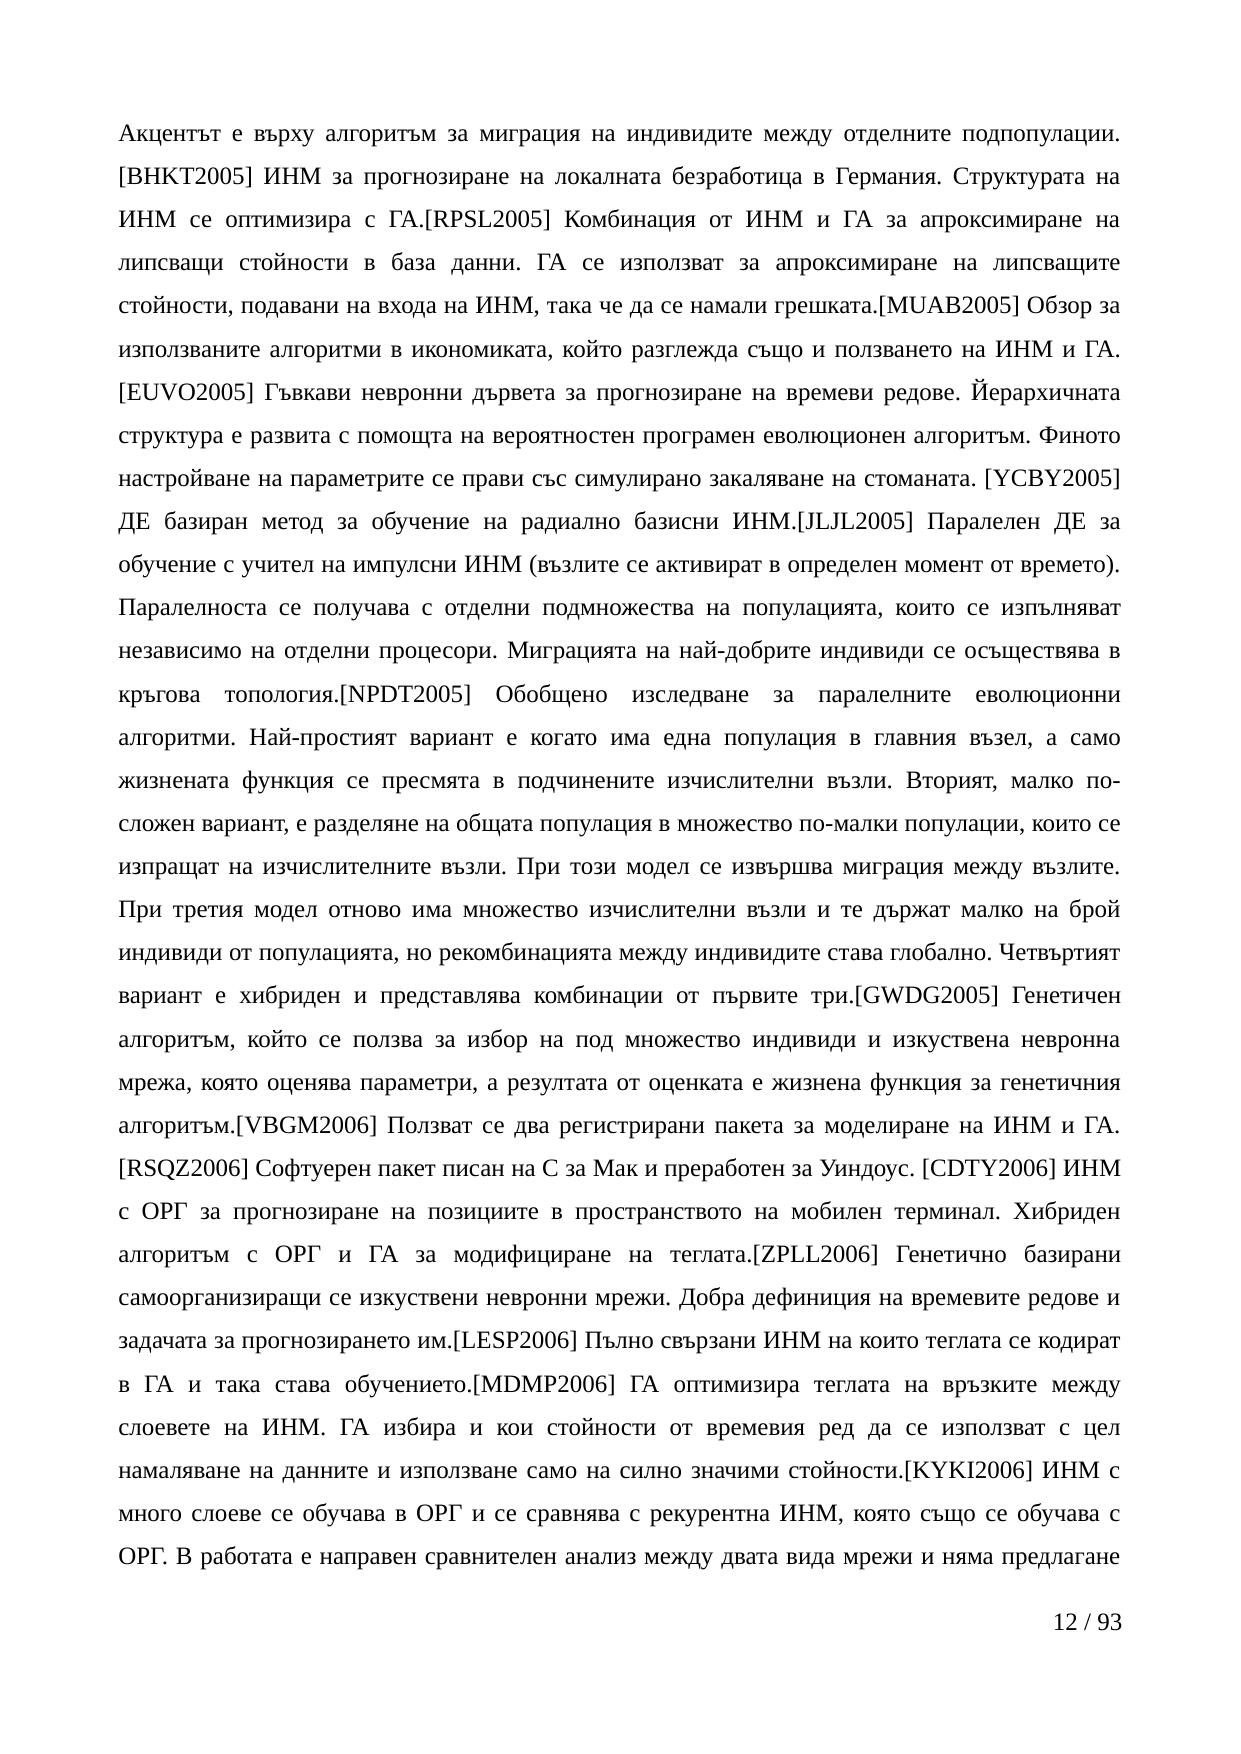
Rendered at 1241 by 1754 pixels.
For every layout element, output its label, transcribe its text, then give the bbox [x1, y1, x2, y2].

text Акцентът е върху алгоритъм за миграция на индивидите между отделните подпопулации.[BHKT2005] ИНМ за прогнозиране на локалната безработица в Германия. Структурата на ИНМ се оптимизира с ГА.[RPSL2005] Комбинация от ИНМ и ГА за апроксимиране на липсващи стойности в база данни. ГА се използват за апроксимиране на липсващите стойности, подавани на входа на ИНМ, така че да се намали грешката.[MUAB2005] Обзор за използваните алгоритми в икономиката, който разглежда също и ползването на ИНМ и ГА.[EUVO2005] Гъвкави невронни дървета за прогнозиране на времеви редове. Йерархичната структура е развита с помощта на вероятностен програмен еволюционен алгоритъм. Финото настройване на параметрите се прави със симулирано закаляване на стоманата. [YCBY2005] ДЕ базиран метод за обучение на радиално базисни ИНМ.[JLJL2005] Паралелен ДЕ за обучение с учител на импулсни ИНМ (възлите се активират в определен момент от времето). Паралелноста се получава с отделни подмножества на популацията, които се изпълняват независимо на отделни процесори. Миграцията на най-добрите индивиди се осъществява в кръгова топология.[NPDT2005] Обобщено изследване за паралелните еволюционни алгоритми. Най-простият вариант е когато има една популация в главния възел, а само жизнената функция се пресмята в подчинените изчислителни възли. Вторият, малко по-сложен вариант, е разделяне на общата популация в множество по-малки популации, които се изпращат на изчислителните възли. При този модел се извършва миграция между възлите. При третия модел отново има множество изчислителни възли и те държат малко на брой индивиди от популацията, но рекомбинацията между индивидите става глобално. Четвъртият вариант е хибриден и представлява комбинации от първите три.[GWDG2005] Генетичен алгоритъм, който се ползва за избор на под множество индивиди и изкуствена невронна мрежа, която оценява параметри, а резултата от оценката е жизнена функция за генетичния алгоритъм.[VBGM2006] Ползват се два регистрирани пакета за моделиране на ИНМ и ГА.[RSQZ2006] Софтуерен пакет писан на С за Мак и преработен за Уиндоус. [CDTY2006] ИНМ с ОРГ за прогнозиране на позициите в пространството на мобилен терминал. Хибриден алгоритъм с ОРГ и ГА за модифициране на теглата.[ZPLL2006] Генетично базирани самоорганизиращи се изкуствени невронни мрежи. Добра дефиниция на времевите редове и задачата за прогнозирането им.[LESP2006] Пълно свързани ИНМ на които теглата се кодират в ГА и така става обучението.[MDMP2006] ГА оптимизира теглата на връзките между слоевете на ИНМ. ГА избира и кои стойности от времевия ред да се използват с цел намаляване на данните и използване само на силно значими стойности.[KYKI2006] ИНМ с много слоеве се обучава в ОРГ и се сравнява с рекурентна ИНМ, която също се обучава с ОРГ. В работата е направен сравнителен анализ между двата вида мрежи и няма предлагане [118, 118, 1122, 1570]
